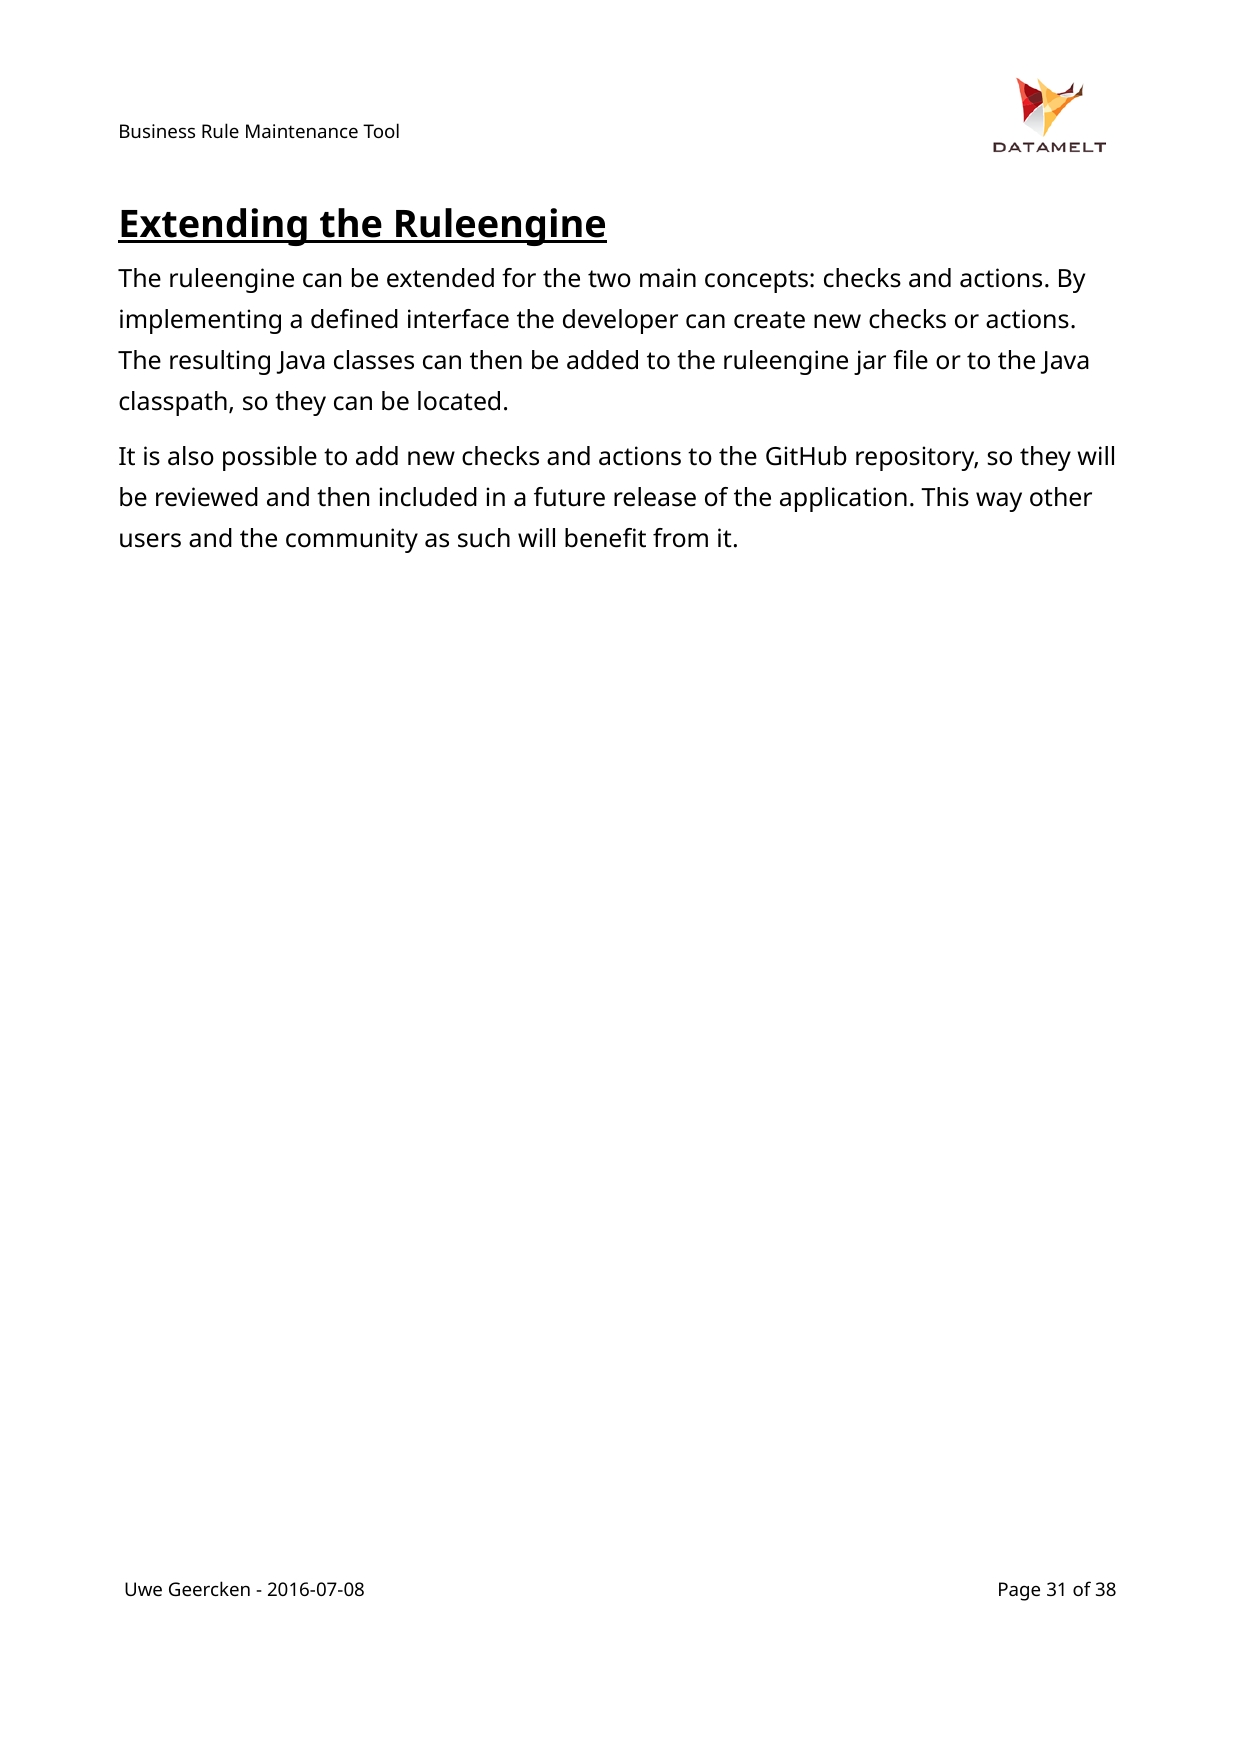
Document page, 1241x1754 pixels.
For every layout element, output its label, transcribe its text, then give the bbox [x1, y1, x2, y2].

text The ruleengine can be extended for the two main concepts: checks and actions. By implementing a defined interface the developer can create new checks or actions. The resulting Java classes can then be added to the ruleengine jar file or to the Java classpath, so they can be located. [118, 261, 1122, 417]
text It is also possible to add new checks and actions to the GitHub repository, so they will be reviewed and then included in a future release of the application. This way other users and the community as such will benefit from it. [118, 439, 1122, 554]
picture [992, 69, 1107, 160]
subtitle Extending the Ruleengine [118, 197, 1122, 248]
